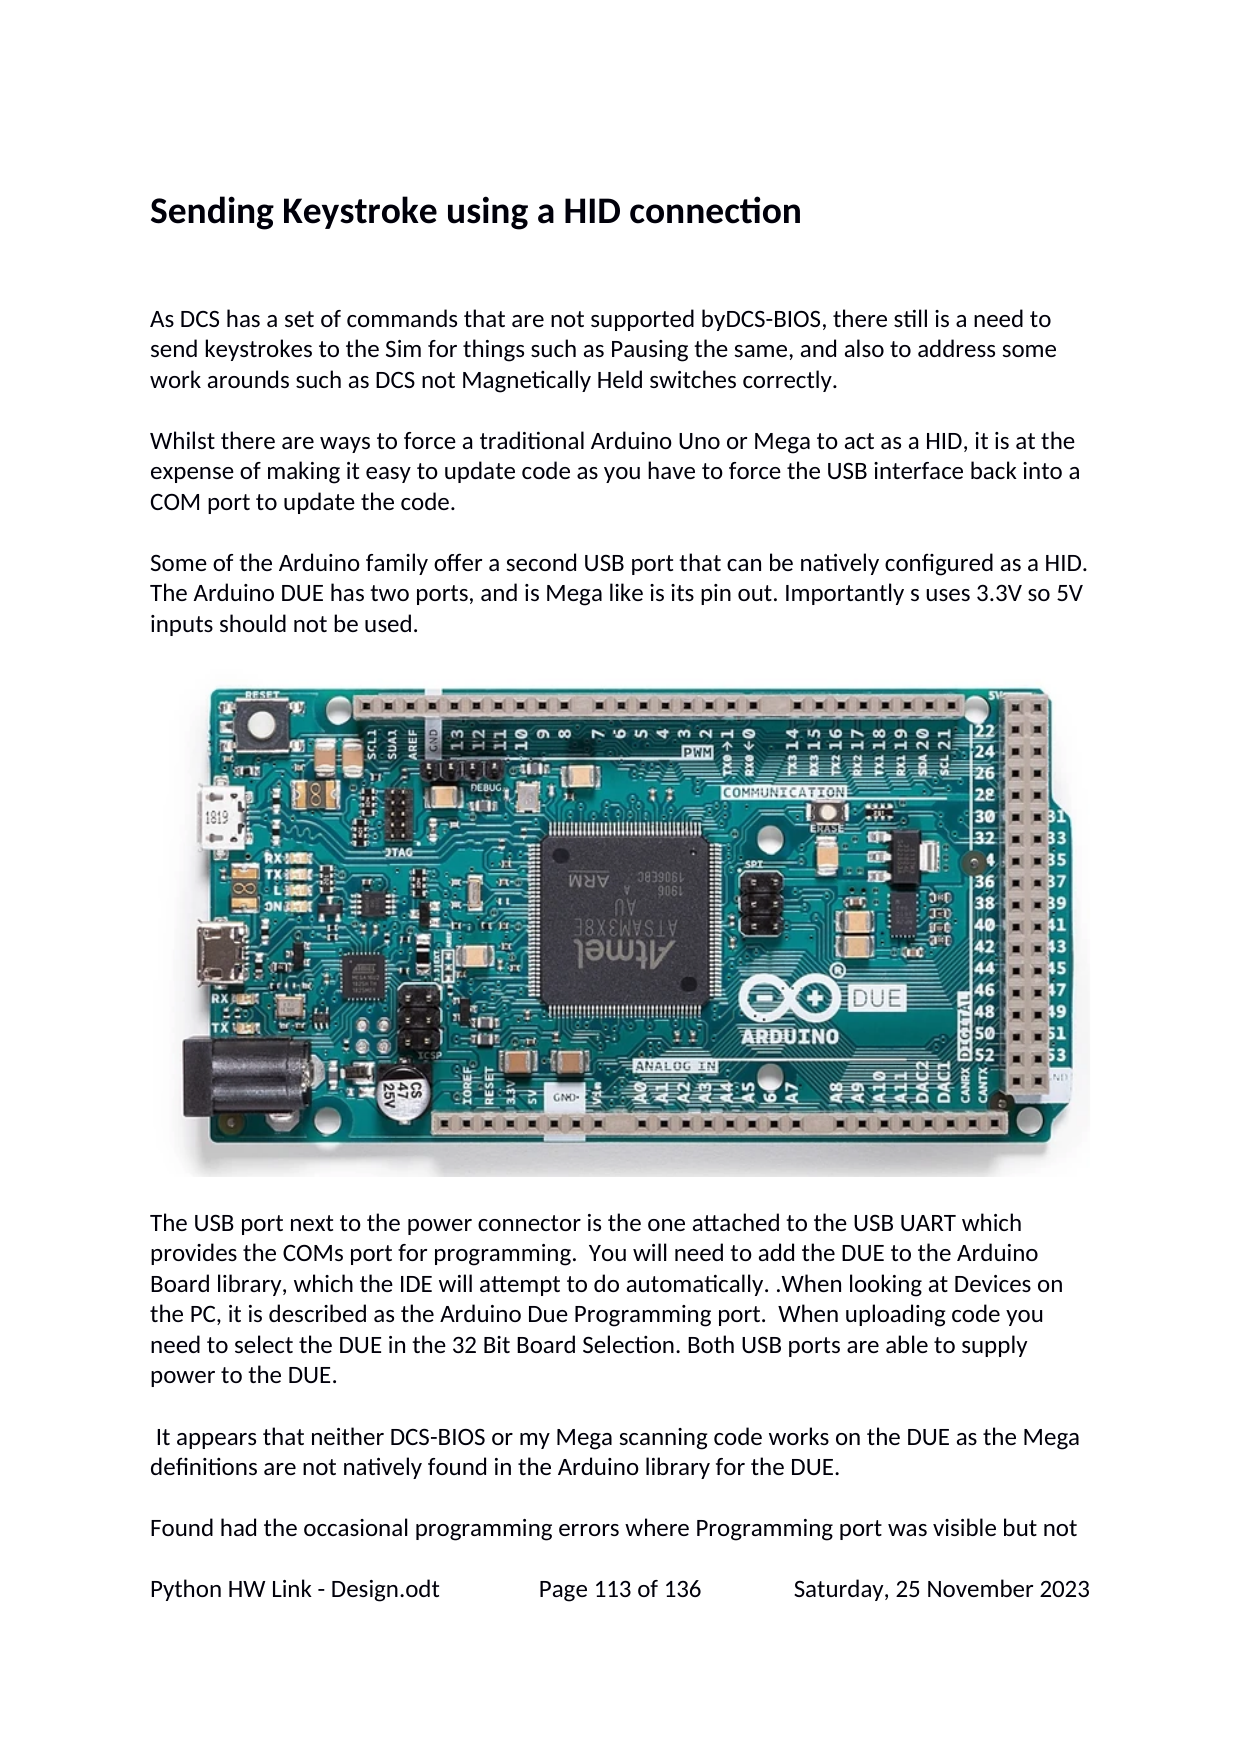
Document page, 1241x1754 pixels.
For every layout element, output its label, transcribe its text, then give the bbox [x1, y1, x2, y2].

text Found had the occasional programming errors where Programming port was visible but not [150, 1512, 1090, 1543]
text Whilst there are ways to force a traditional Arduino Uno or Mega to act as a HID, it is at the expense of making it easy to update code as you have to force the USB interface back into a COM port to update the code. [150, 425, 1090, 516]
picture [150, 668, 1091, 1177]
text As DCS has a set of commands that are not supported byDCS-BIOS, there still is a need to send keystrokes to the Sim for things such as Pausing the same, and also to address some work arounds such as DCS not Magnetically Held switches correctly. [150, 303, 1090, 394]
text The USB port next to the power connector is the one attached to the USB UART which provides the COMs port for programming. You will need to add the DUE to the Arduino Board library, which the IDE will attempt to do automatically. .When looking at Devices on the PC, it is described as the Arduino Due Programming port. When uploading code you need to select the DUE in the 32 Bit Board Selection. Both USB ports are able to supply power to the DUE. [150, 1207, 1090, 1390]
subtitle Sending Keystroke using a HID connection [150, 187, 1090, 233]
text Some of the Arduino family offer a second USB port that can be natively configured as a HID. The Arduino DUE has two ports, and is Mega like is its pin out. Importantly s uses 3.3V so 5V inputs should not be used. [150, 547, 1090, 638]
text It appears that neither DCS-BIOS or my Mega scanning code works on the DUE as the Mega definitions are not natively found in the Arduino library for the DUE. [150, 1421, 1090, 1482]
